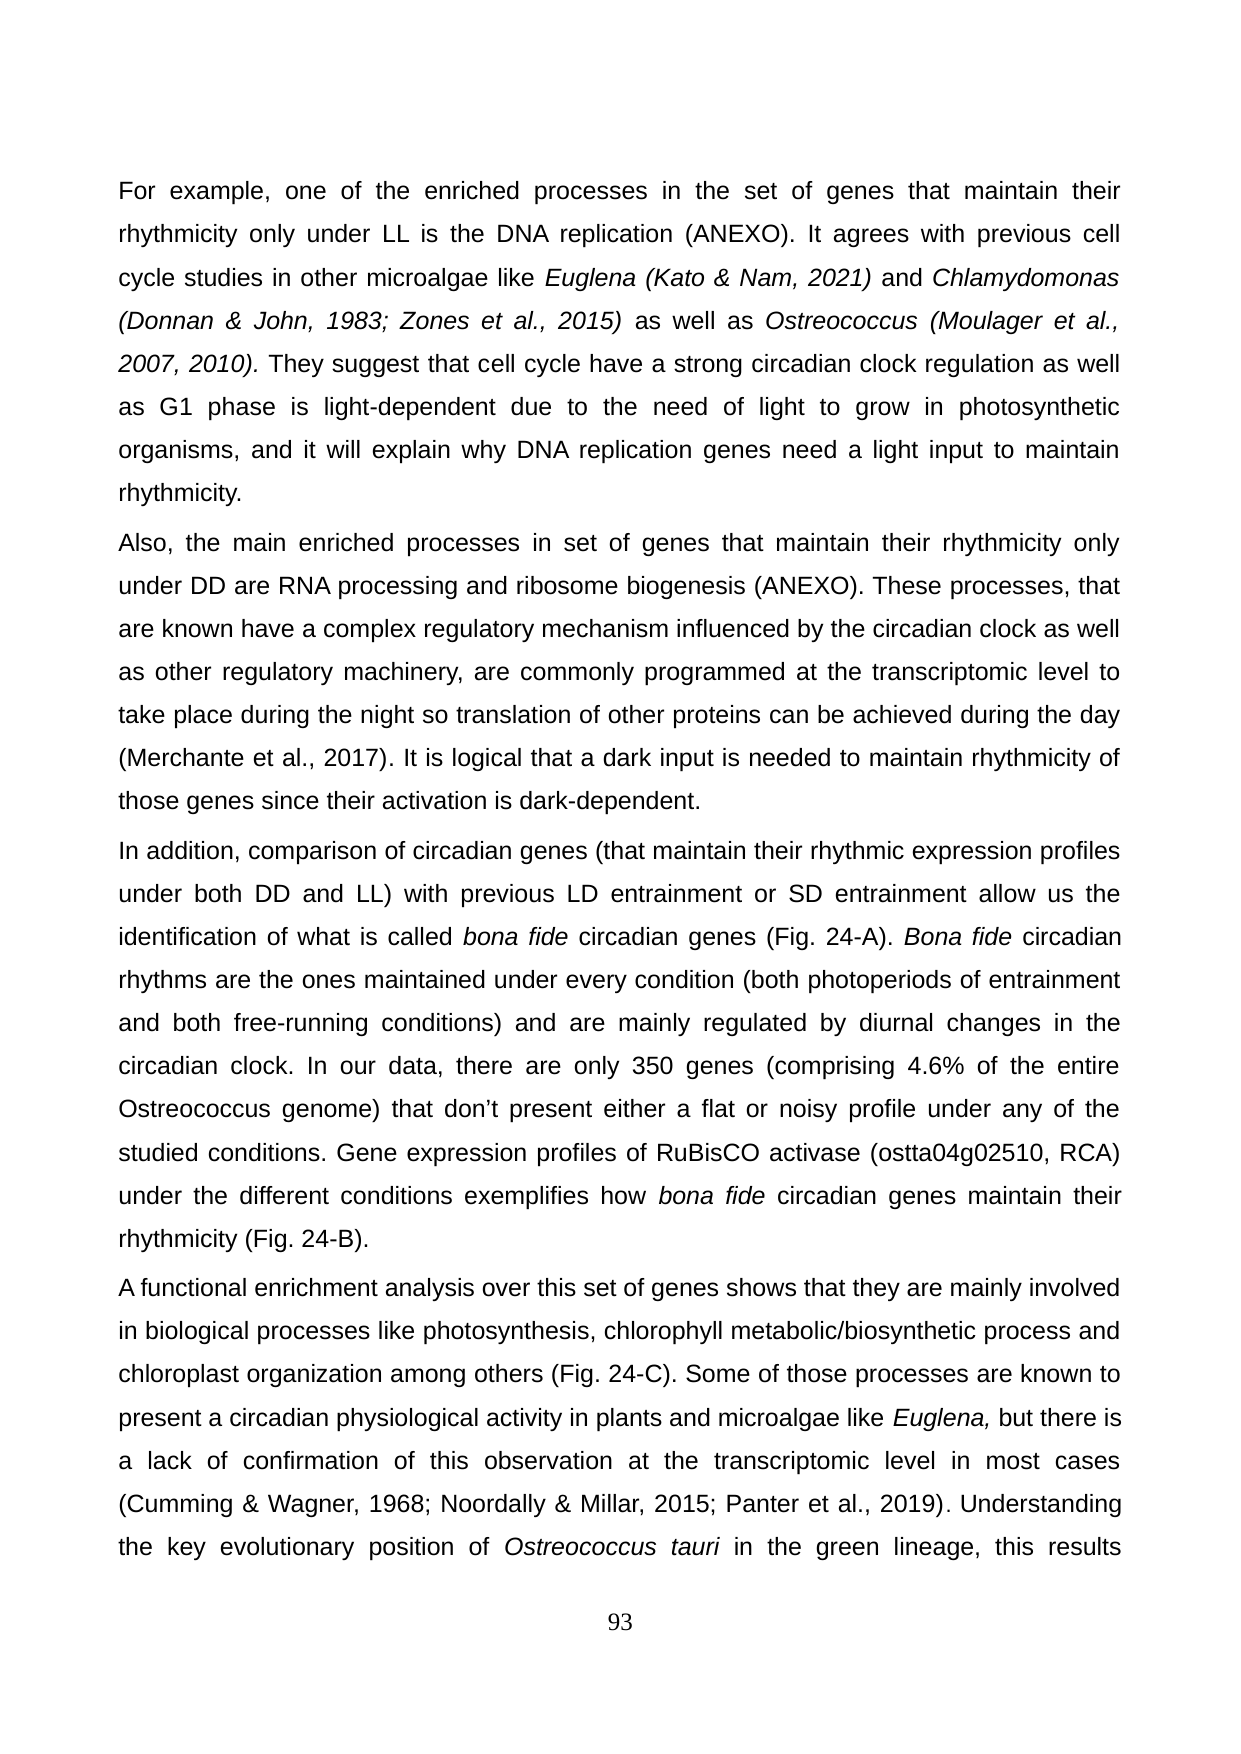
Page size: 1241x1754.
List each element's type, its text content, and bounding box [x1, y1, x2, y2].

text A functional enrichment analysis over this set of genes shows that they are mainly involved in biological processes like photosynthesis, chlorophyll metabolic/biosynthetic process and chloroplast organization among others (Fig. 24-C). Some of those processes are known to present a circadian physiological activity in plants and microalgae like Euglena, but there is a lack of confirmation of this observation at the transcriptomic level in most cases (Cumming & Wagner, 1968; Noordally & Millar, 2015; Panter et al., 2019)⁠. Understanding the key evolutionary position of Ostreococcus tauri in the green lineage, this results [118, 1273, 1122, 1561]
text For example, one of the enriched processes in the set of genes that maintain their rhythmicity only under LL is the DNA replication (ANEXO). It agrees with previous cell cycle studies in other microalgae like Euglena (Kato & Nam, 2021)⁠ and Chlamydomonas (Donnan & John, 1983; Zones et al., 2015)⁠ as well as Ostreococcus (Moulager et al., 2007, 2010)⁠. They suggest that cell cycle have a strong circadian clock regulation as well as G1 phase is light-dependent due to the need of light to grow in photosynthetic organisms, and it will explain why DNA replication genes need a light input to maintain rhythmicity. [118, 176, 1122, 507]
text Also, the main enriched processes in set of genes that maintain their rhythmicity only under DD are RNA processing and ribosome biogenesis (ANEXO). These processes, that are known have a complex regulatory mechanism influenced by the circadian clock as well as other regulatory machinery, are commonly programmed at the transcriptomic level to take place during the night so translation of other proteins can be achieved during the day (Merchante et al., 2017)⁠. It is logical that a dark input is needed to maintain rhythmicity of those genes since their activation is dark-dependent. [118, 528, 1122, 815]
text In addition, comparison of circadian genes (that maintain their rhythmic expression profiles under both DD and LL) with previous LD entrainment or SD entrainment allow us the identification of what is called bona fide circadian genes (Fig. 24-A). Bona fide circadian rhythms are the ones maintained under every condition (both photoperiods of entrainment and both free-running conditions) and are mainly regulated by diurnal changes in the circadian clock. In our data, there are only 350 genes (comprising 4.6% of the entire Ostreococcus genome) that don’t present either a flat or noisy profile under any of the studied conditions. Gene expression profiles of RuBisCO activase (ostta04g02510, RCA) under the different conditions exemplifies how bona fide circadian genes maintain their rhythmicity (Fig. 24-B). [118, 836, 1122, 1253]
